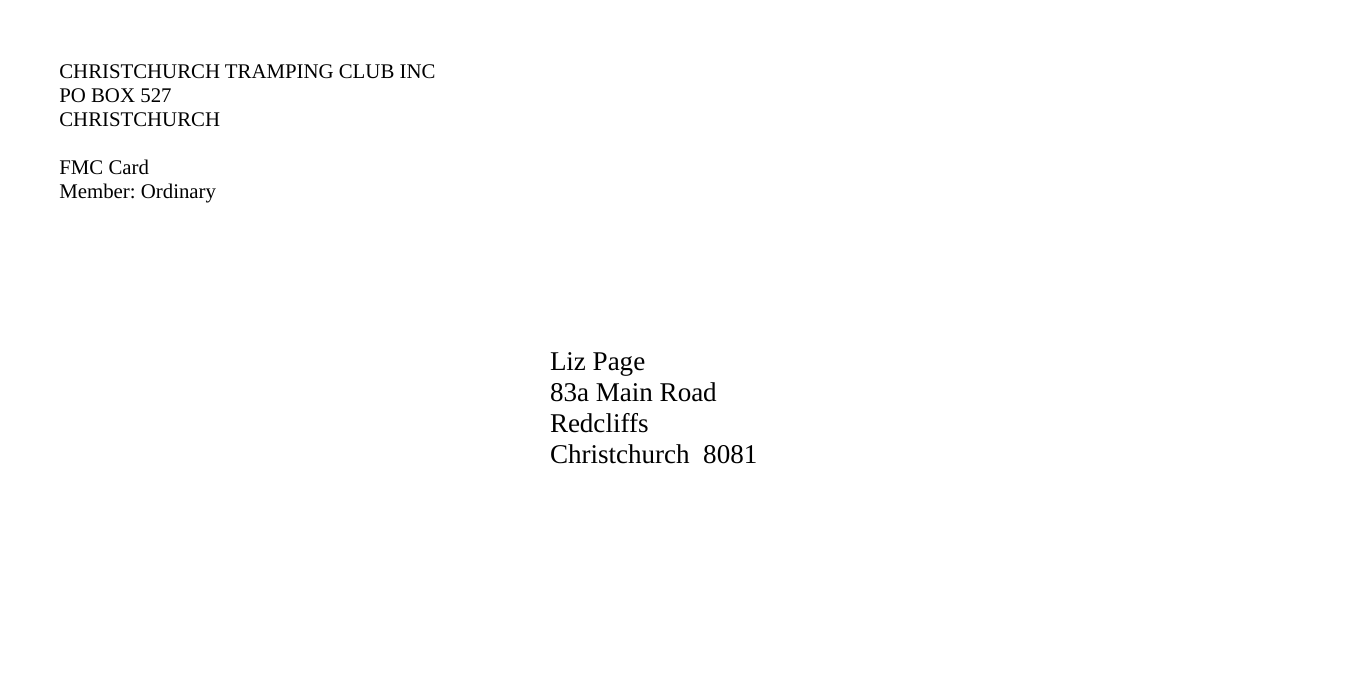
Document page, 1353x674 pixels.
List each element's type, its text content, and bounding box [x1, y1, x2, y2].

text FMC Card [59, 155, 1293, 179]
text 83a Main Road [550, 376, 1293, 407]
text Liz Page [550, 345, 1293, 376]
text Member: Ordinary [59, 179, 1293, 203]
text PO BOX 527 [59, 83, 1293, 107]
text Christchurch 8081 [550, 438, 1293, 469]
text CHRISTCHURCH TRAMPING CLUB INC [59, 59, 1293, 83]
text Redcliffs [550, 407, 1293, 438]
text CHRISTCHURCH [59, 107, 1293, 131]
